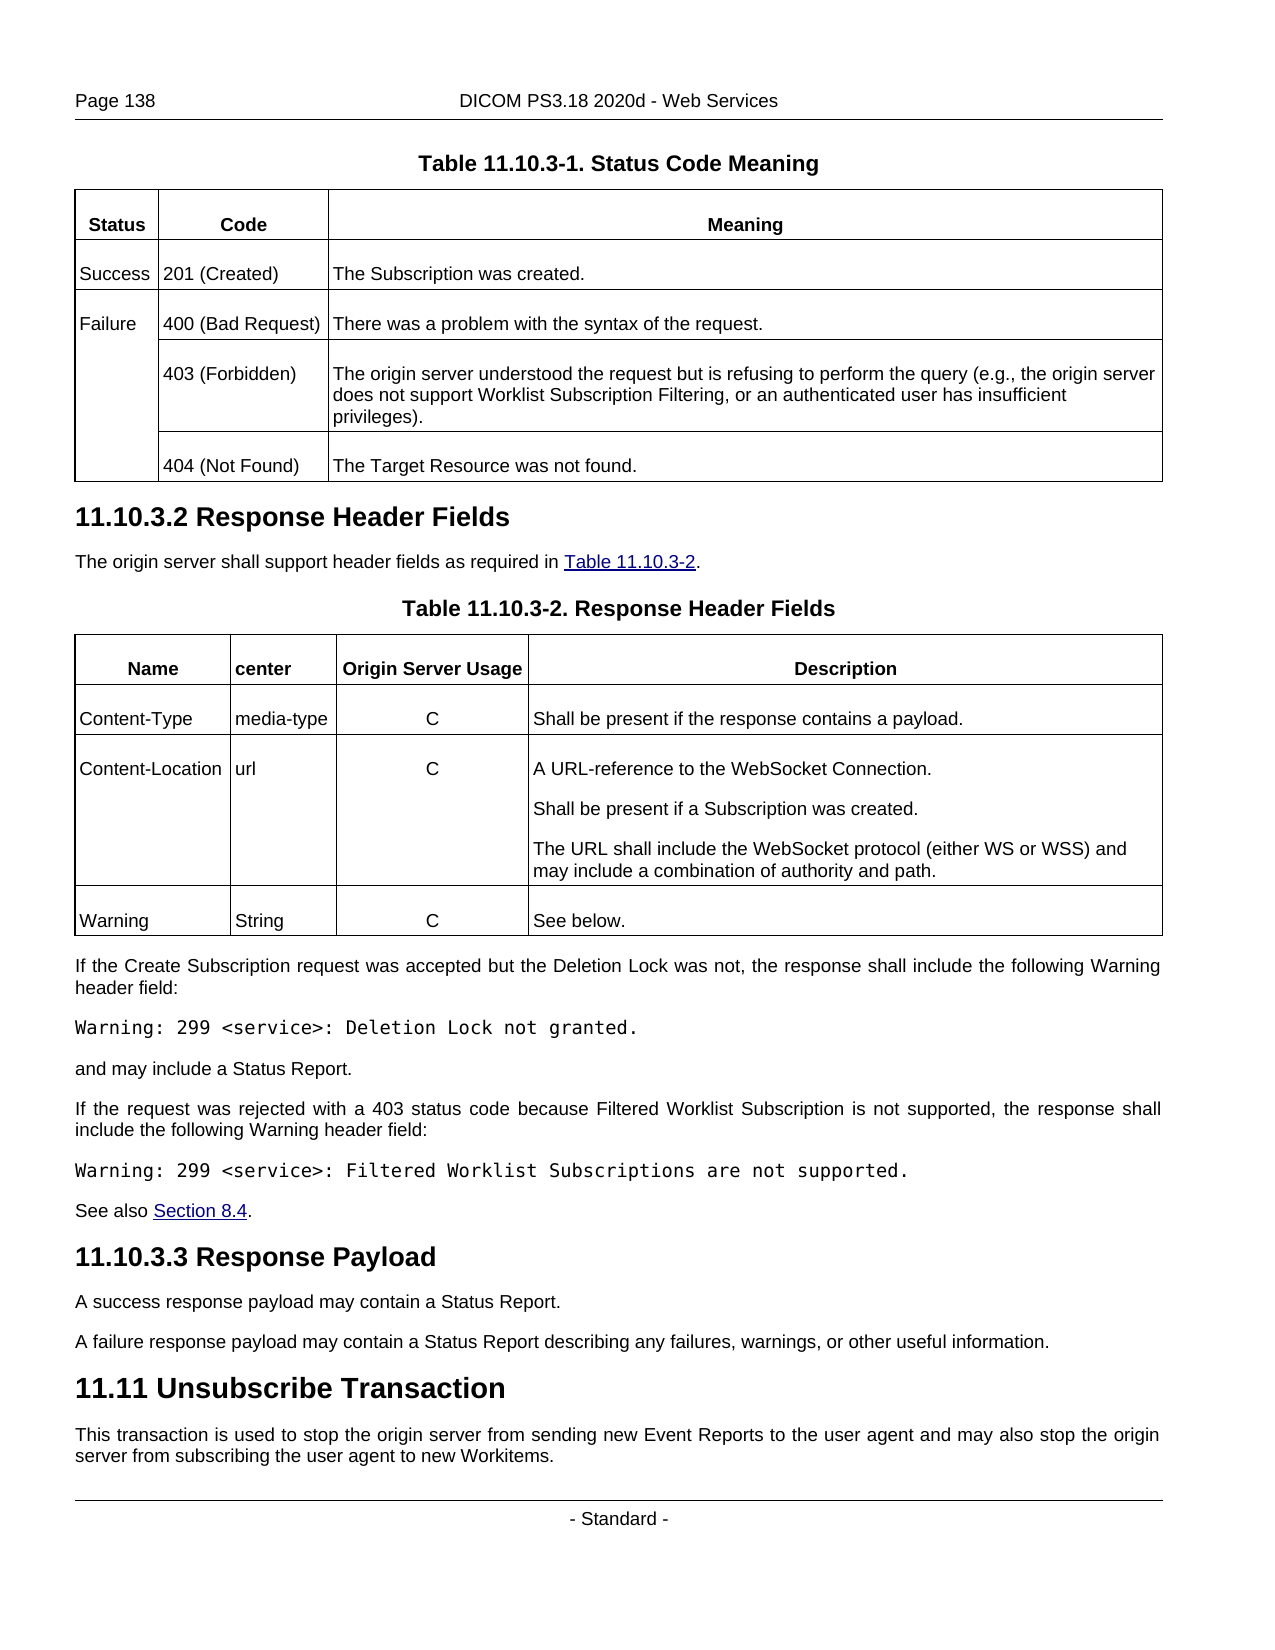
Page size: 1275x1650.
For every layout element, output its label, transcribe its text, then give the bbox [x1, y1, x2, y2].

table_cell Warning [76, 886, 230, 935]
table_cell url [231, 735, 336, 885]
text This transaction is used to stop the origin server from sending new Event Reports to the user agent and may also stop the origin server from subscribing the user agent to new Workitems. [75, 1423, 1162, 1467]
table_cell Content-Type [76, 685, 230, 733]
text Table 11.10.3-2. Response Header Fields [75, 595, 1162, 621]
table_header Origin Server Usage [337, 635, 528, 684]
table_cell The Target Resource was not found. [329, 432, 1162, 481]
text A success response payload may contain a Status Report. [75, 1291, 1162, 1312]
table_header Status [76, 190, 158, 239]
text Table 11.10.3-1. Status Code Meaning [75, 150, 1162, 176]
text 11.11 Unsubscribe Transaction [75, 1371, 1162, 1405]
text If the request was rejected with a 403 status code because Filtered Worklist Subscription is not supported, the response shall include the following Warning header field: [75, 1098, 1162, 1141]
text The origin server shall support header fields as required in Table 11.10.3-2. [75, 551, 1162, 572]
table_cell String [231, 886, 336, 935]
text A failure response payload may contain a Status Report describing any failures, warnings, or other useful information. [75, 1331, 1162, 1352]
table_cell media-type [231, 685, 336, 733]
table_cell There was a problem with the syntax of the request. [329, 290, 1162, 338]
table_cell Success [76, 240, 158, 289]
table_cell Content-Location [76, 735, 230, 885]
table_cell 201 (Created) [159, 240, 328, 289]
table_cell The Subscription was created. [329, 240, 1162, 289]
text 11.10.3.3 Response Payload [75, 1241, 1162, 1272]
table_header Name [76, 635, 230, 684]
table_header center [231, 635, 336, 684]
table_cell 400 (Bad Request) [159, 290, 328, 338]
text If the Create Subscription request was accepted but the Deletion Lock was not, the response shall include the following Warning header field: [75, 955, 1162, 998]
table_cell C [337, 735, 528, 885]
text Warning: 299 <service>: Filtered Worklist Subscriptions are not supported. [75, 1159, 1162, 1181]
table_cell 403 (Forbidden) [159, 340, 328, 431]
table_cell C [337, 886, 528, 935]
table_cell C [337, 685, 528, 733]
text 11.10.3.2 Response Header Fields [75, 501, 1162, 532]
table_header Meaning [329, 190, 1162, 239]
table_cell Shall be present if the response contains a payload. [529, 685, 1162, 733]
table_header Description [529, 635, 1162, 684]
text See also Section 8.4. [75, 1200, 1162, 1222]
table_cell The origin server understood the request but is refusing to perform the query (e.g., the origin server does not support Worklist Subscription Filtering, or an authenticated user has insufficient privileges). [329, 340, 1162, 431]
text Warning: 299 <service>: Deletion Lock not granted. [75, 1017, 1162, 1039]
text and may include a Status Report. [75, 1057, 1162, 1079]
table_header Code [159, 190, 328, 239]
table_cell Failure [76, 290, 158, 481]
table_cell 404 (Not Found) [159, 432, 328, 481]
table_cell See below. [529, 886, 1162, 935]
table_cell A URL-reference to the WebSocket Connection. Shall be present if a Subscription was created. The URL shall include the WebSocket protocol (either WS or WSS) and may include a combination of authority and path. [529, 735, 1162, 885]
